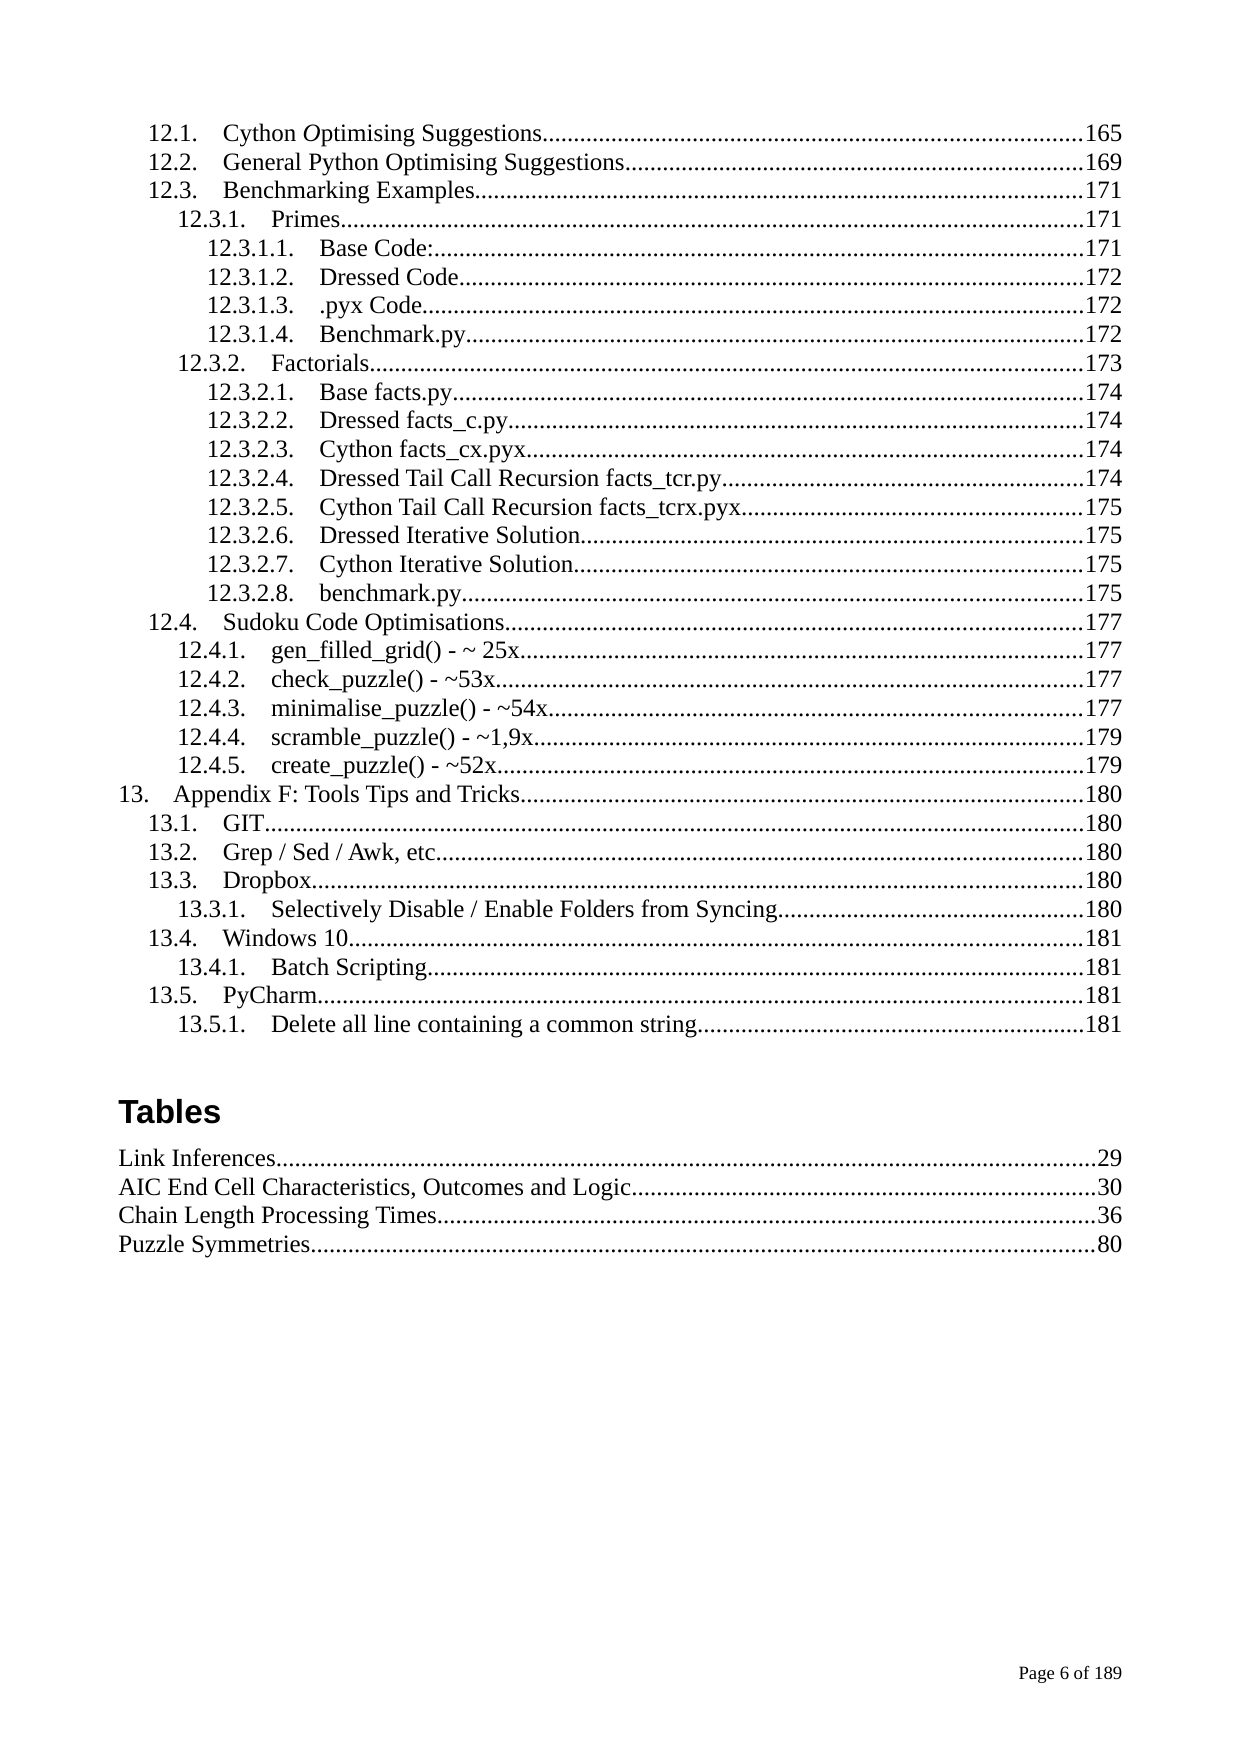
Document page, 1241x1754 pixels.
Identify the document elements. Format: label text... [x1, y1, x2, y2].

text 12.3.2.8. benchmark.py 175 [207, 578, 1122, 607]
text 12.3.1.1. Base Code: 171 [207, 233, 1122, 262]
text 12.3.2.7. Cython Iterative Solution 175 [207, 549, 1122, 578]
text 13.3.1. Selectively Disable / Enable Folders from Syncing 180 [177, 894, 1122, 923]
text 13.4.1. Batch Scripting 181 [177, 952, 1122, 981]
text 12.4.1. gen_filled_grid() - ~ 25x 177 [177, 636, 1122, 664]
text Chain Length Processing Times 36 [118, 1200, 1122, 1229]
text AIC End Cell Characteristics, Outcomes and Logic 30 [118, 1172, 1122, 1200]
text 12.3.1.2. Dressed Code 172 [207, 262, 1122, 291]
text 12.1. Cython Optimising Suggestions 165 [148, 118, 1122, 147]
text 13.1. GIT 180 [148, 808, 1122, 837]
text 12.2. General Python Optimising Suggestions 169 [148, 147, 1122, 176]
text 12.3.2.1. Base facts.py 174 [207, 377, 1122, 406]
text 13.5. PyCharm 181 [148, 981, 1122, 1009]
text 12.3. Benchmarking Examples 171 [148, 176, 1122, 204]
subtitle Tables [118, 1092, 1122, 1130]
text 12.3.1.4. Benchmark.py 172 [207, 319, 1122, 348]
text 12.4.2. check_puzzle() - ~53x 177 [177, 664, 1122, 693]
text 13.5.1. Delete all line containing a common string 181 [177, 1009, 1122, 1038]
text 13.3. Dropbox 180 [148, 866, 1122, 894]
text 13.2. Grep / Sed / Awk, etc 180 [148, 837, 1122, 866]
text 12.3.2.2. Dressed facts_c.py 174 [207, 406, 1122, 434]
text Link Inferences 29 [118, 1143, 1122, 1172]
text Puzzle Symmetries 80 [118, 1229, 1122, 1258]
text 12.3.2.4. Dressed Tail Call Recursion facts_tcr.py 174 [207, 463, 1122, 492]
text 12.3.2. Factorials 173 [177, 348, 1122, 377]
text 12.4.3. minimalise_puzzle() - ~54x 177 [177, 693, 1122, 722]
text 12.4.4. scramble_puzzle() - ~1,9x 179 [177, 722, 1122, 751]
text 12.4. Sudoku Code Optimisations 177 [148, 607, 1122, 636]
text 12.3.1.3. .pyx Code 172 [207, 291, 1122, 319]
text 13.4. Windows 10 181 [148, 923, 1122, 952]
text 12.3.2.6. Dressed Iterative Solution 175 [207, 521, 1122, 549]
text 12.3.2.5. Cython Tail Call Recursion facts_tcrx.pyx 175 [207, 492, 1122, 521]
text 12.3.2.3. Cython facts_cx.pyx 174 [207, 434, 1122, 463]
text 12.4.5. create_puzzle() - ~52x 179 [177, 751, 1122, 779]
text 13. Appendix F: Tools Tips and Tricks 180 [118, 779, 1122, 808]
text 12.3.1. Primes 171 [177, 204, 1122, 233]
